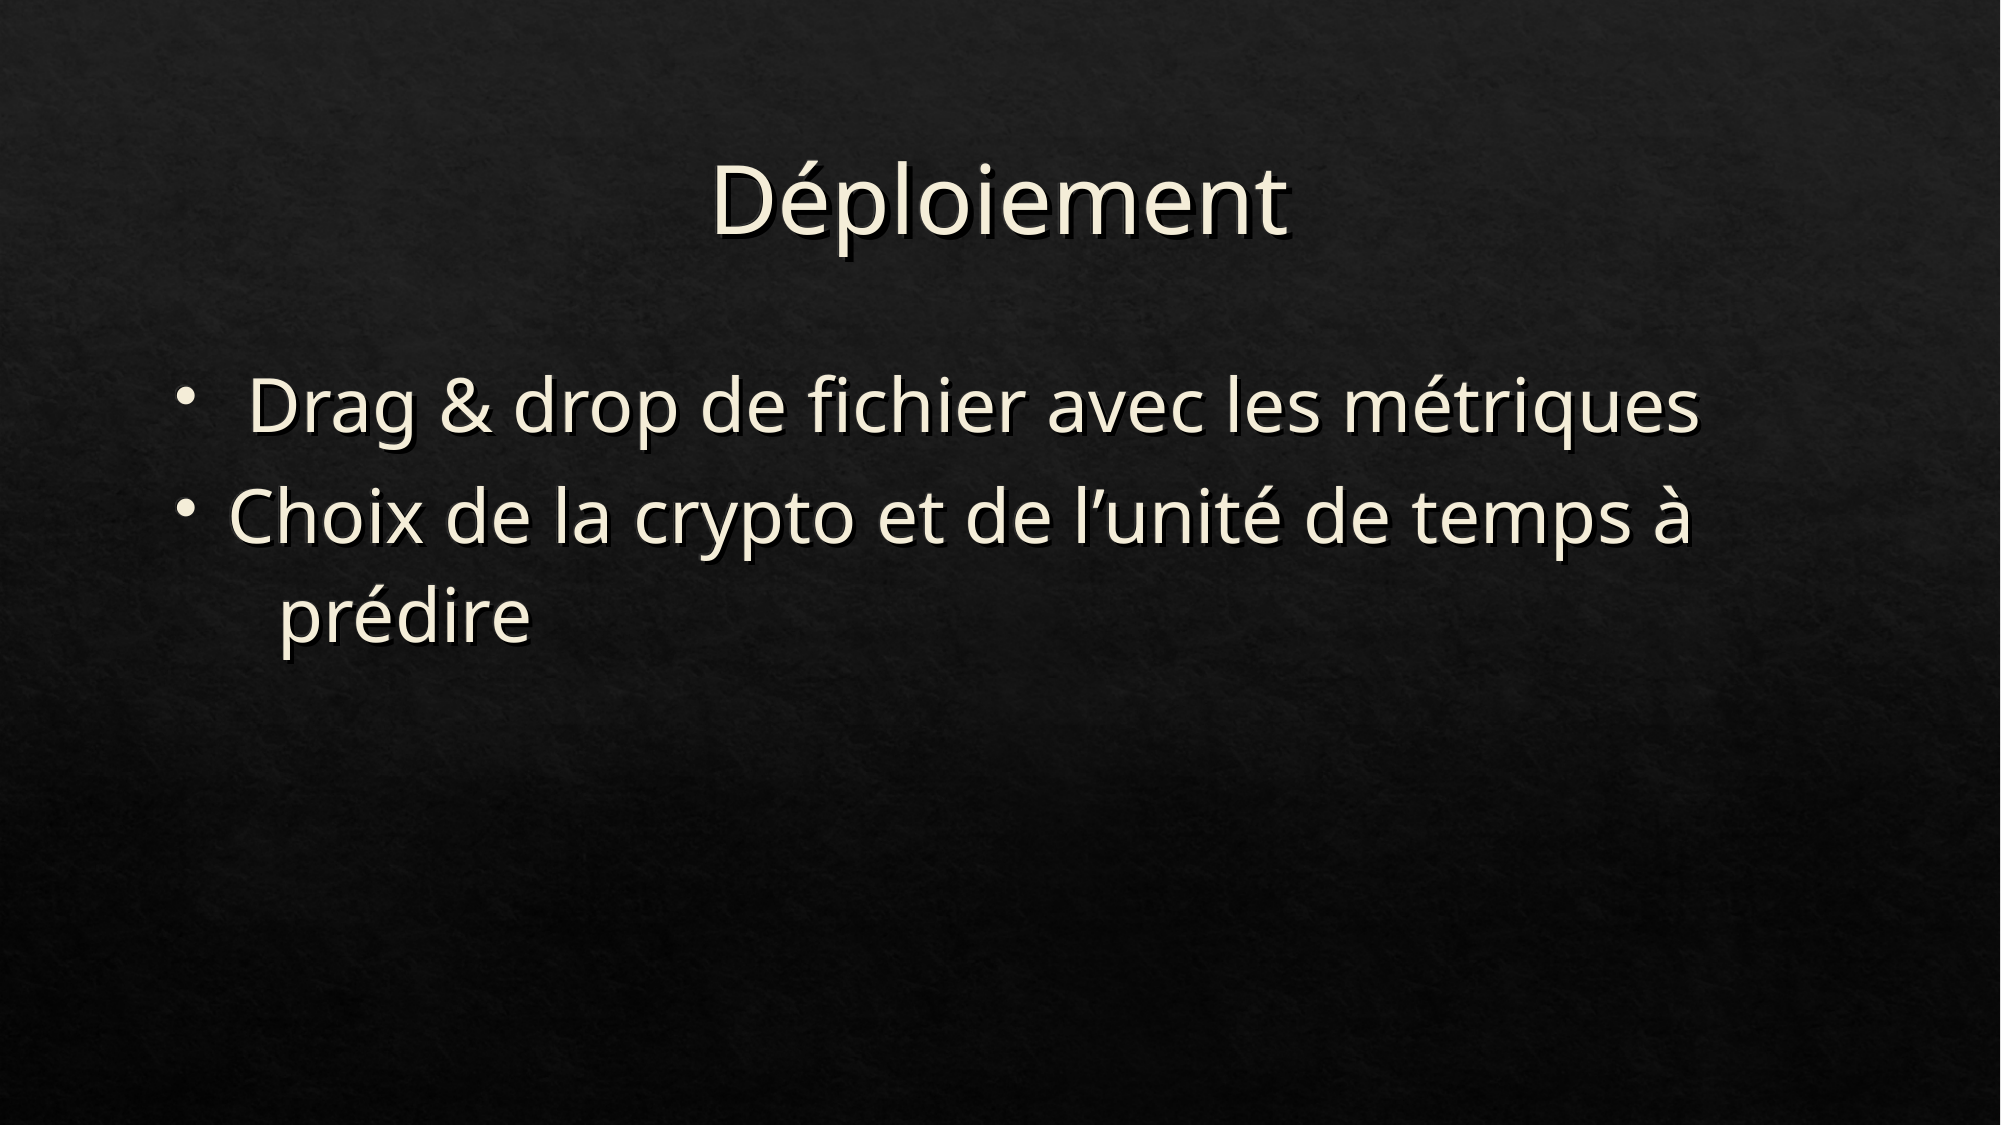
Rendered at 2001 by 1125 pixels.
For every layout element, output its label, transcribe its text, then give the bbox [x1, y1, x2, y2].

title Déploiement [149, 99, 1849, 307]
list Drag & drop de fichier avec les métriques Choix de la crypto et de l’unité de temps à prédire [149, 340, 1849, 951]
